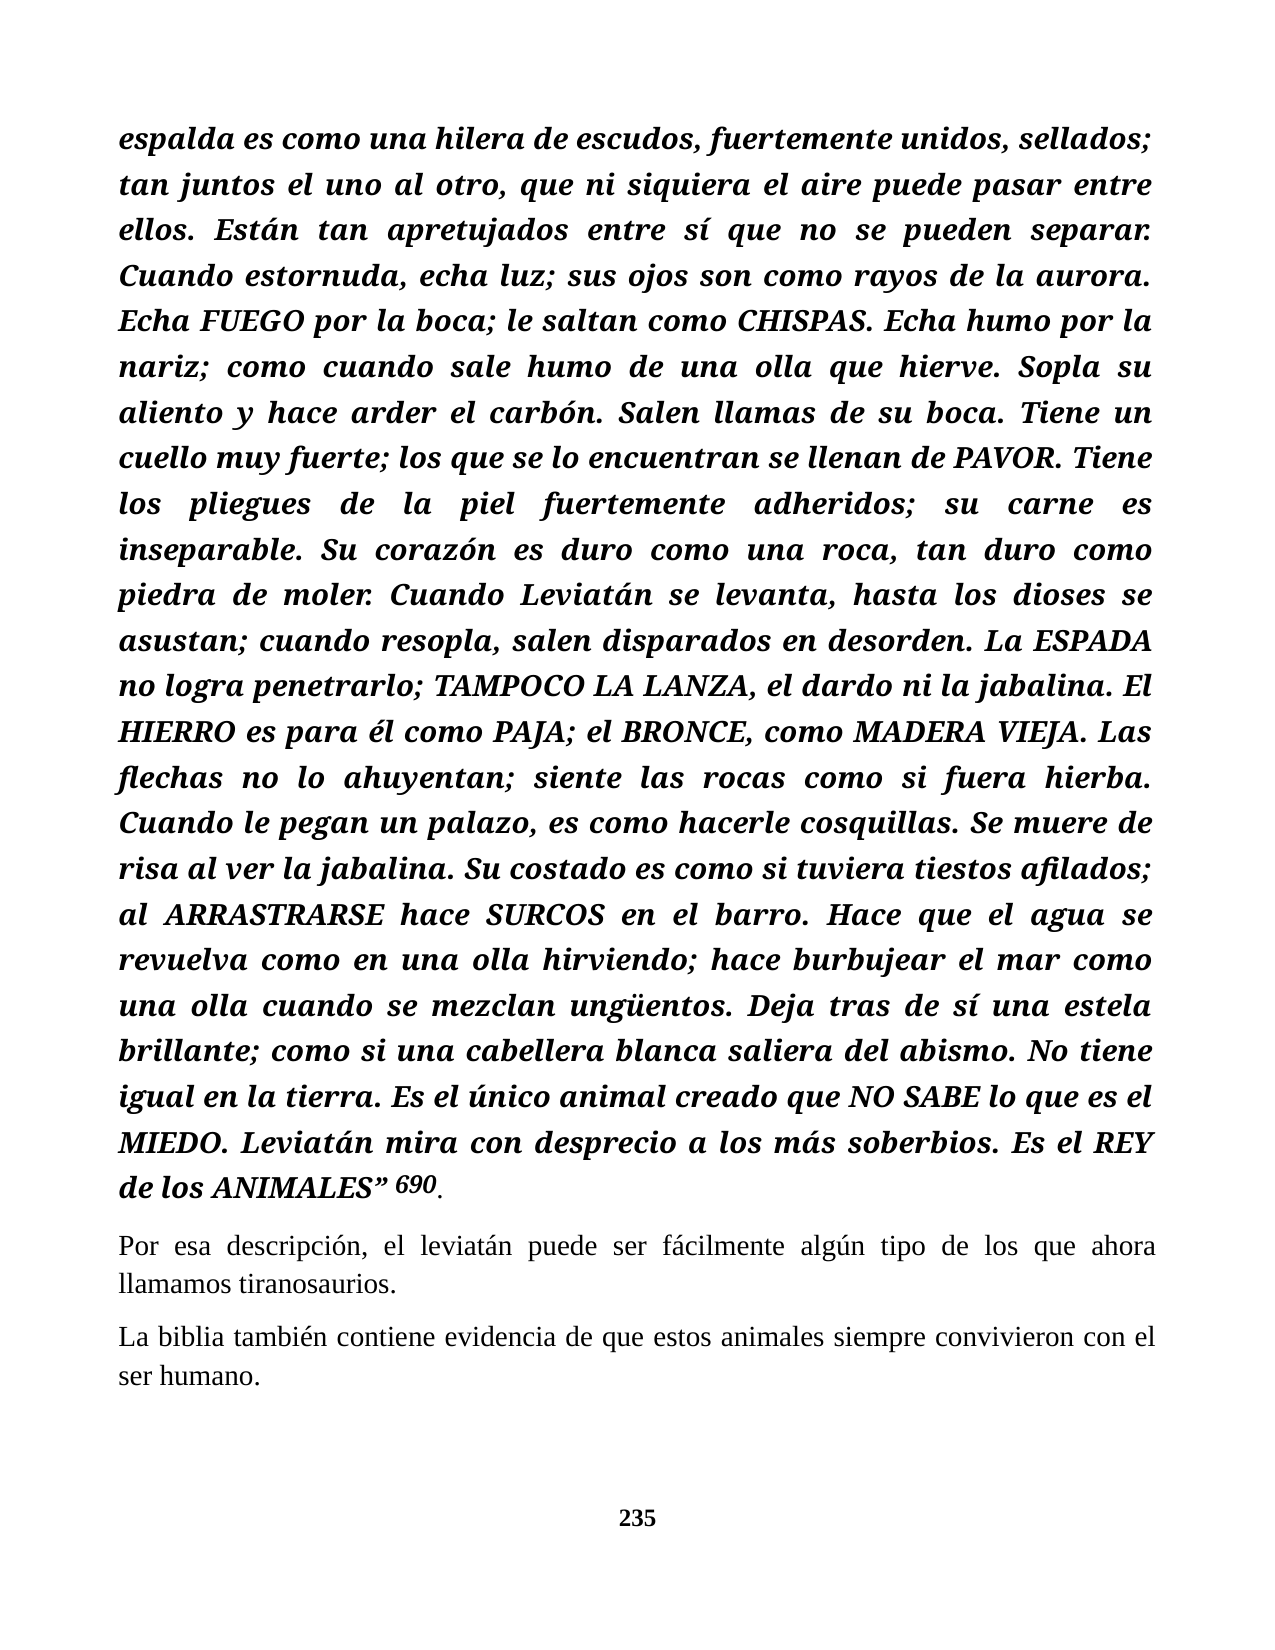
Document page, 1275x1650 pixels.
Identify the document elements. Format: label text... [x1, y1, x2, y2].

text La biblia también contiene evidencia de que estos animales siempre convivieron con el ser humano. [118, 1319, 1157, 1391]
text espalda es como una hilera de escudos, fuertemente unidos, sellados; tan juntos el uno al otro, que ni siquiera el aire puede pasar entre ellos. Están tan apretujados entre sí que no se pueden separar. Cuando estornuda, echa luz; sus ojos son como rayos de la aurora. Echa FUEGO por la boca; le saltan como CHISPAS. Echa humo por la nariz; como cuando sale humo de una olla que hierve. Sopla su aliento y hace arder el carbón. Salen llamas de su boca. Tiene un cuello muy fuerte; los que se lo encuentran se llenan de PAVOR. Tiene los pliegues de la piel fuertemente adheridos; su carne es inseparable. Su corazón es duro como una roca, tan duro como piedra de moler. Cuando Leviatán se levanta, hasta los dioses se asustan; cuando resopla, salen disparados en desorden. La ESPADA no logra penetrarlo; TAMPOCO LA LANZA, el dardo ni la jabalina. El HIERRO es para él como PAJA; el BRONCE, como MADERA VIEJA. Las flechas no lo ahuyentan; siente las rocas como si fuera hierba. Cuando le pegan un palazo, es como hacerle cosquillas. Se muere de risa al ver la jabalina. Su costado es como si tuviera tiestos afilados; al ARRASTRARSE hace SURCOS en el barro. Hace que el agua se revuelva como en una olla hirviendo; hace burbujear el mar como una olla cuando se mezclan ungüentos. Deja tras de sí una estela brillante; como si una cabellera blanca saliera del abismo. No tiene igual en la tierra. Es el único animal creado que NO SABE lo que es el MIEDO. Leviatán mira con desprecio a los más soberbios. Es el REY de los ANIMALES” . [118, 118, 1157, 1207]
text Por esa descripción, el leviatán puede ser fácilmente algún tipo de los que ahora llamamos tiranosaurios. [118, 1228, 1157, 1300]
